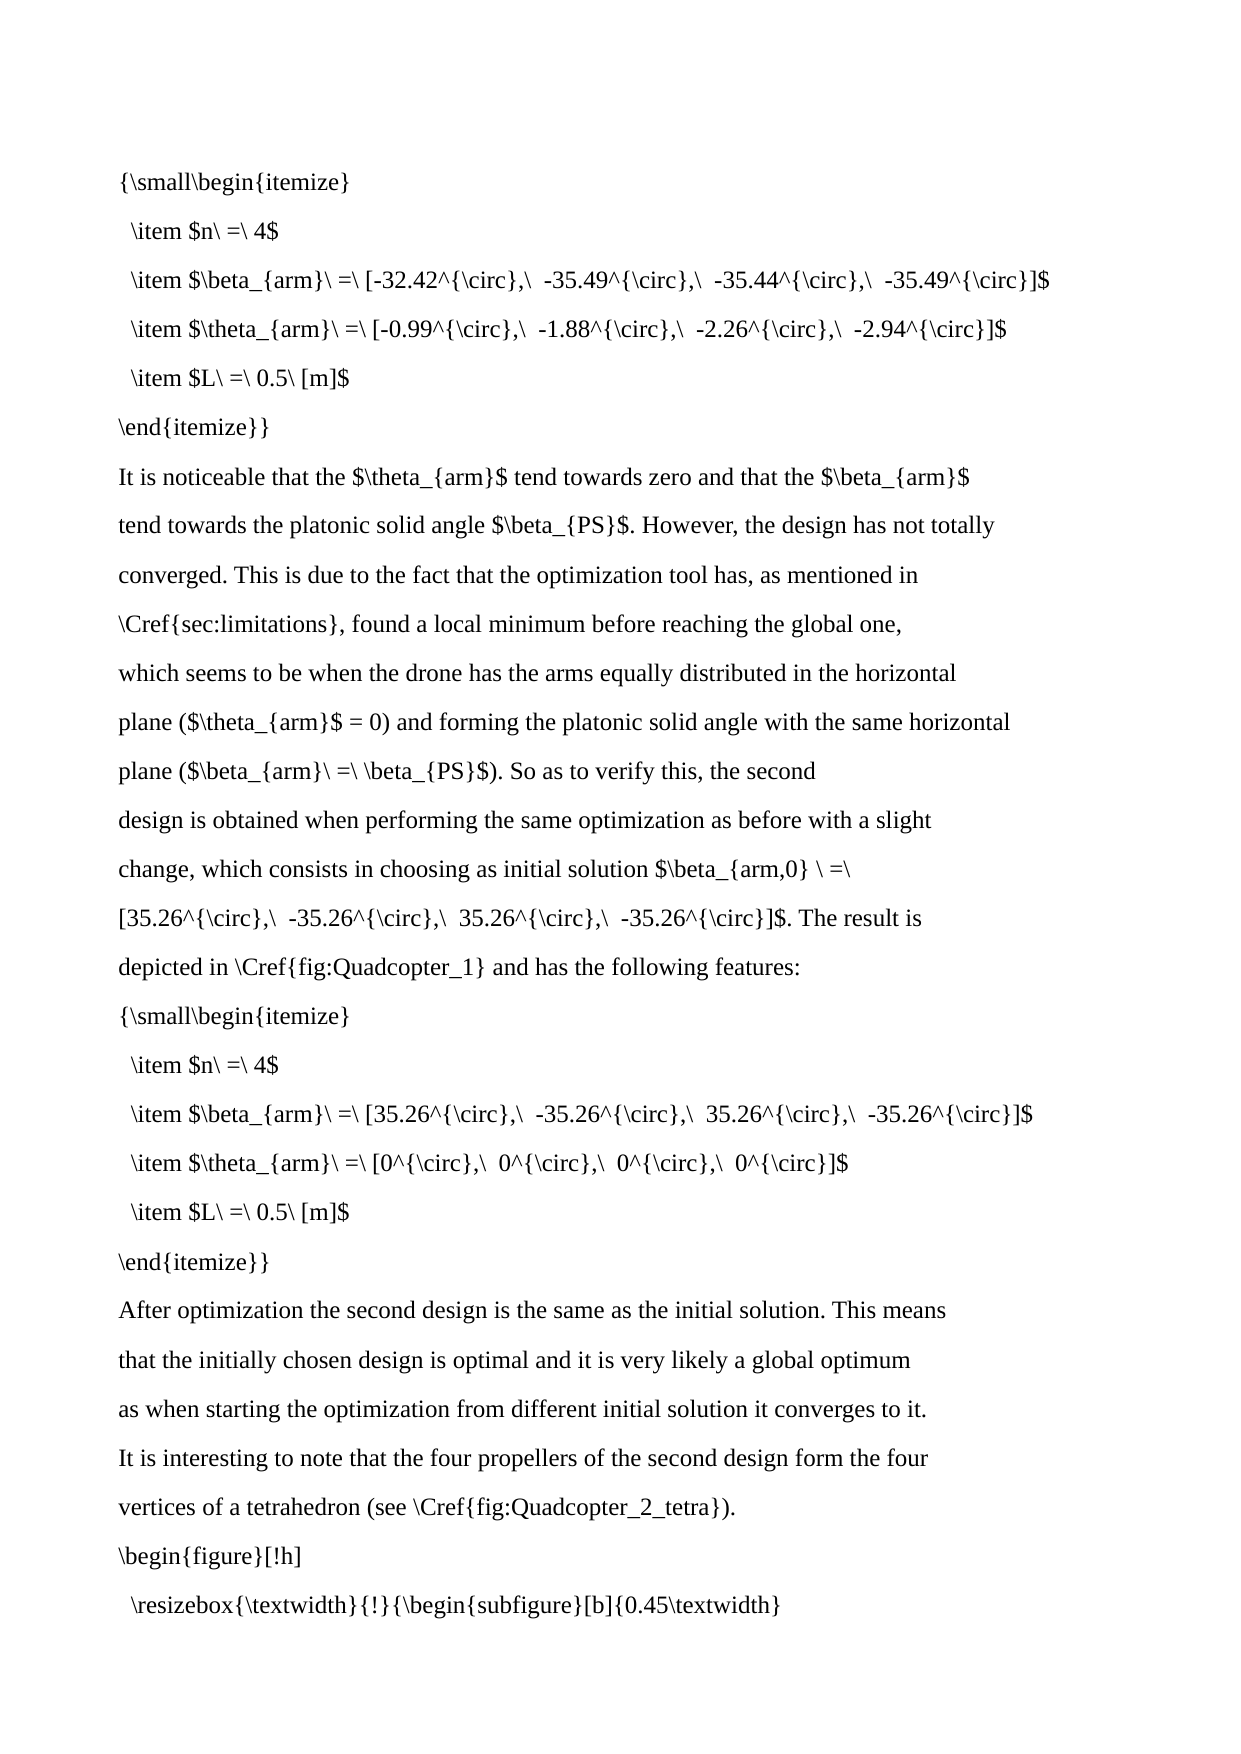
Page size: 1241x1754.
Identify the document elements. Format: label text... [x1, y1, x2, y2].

text After optimization the second design is the same as the initial solution. This means [118, 1296, 1122, 1324]
text tend towards the platonic solid angle $\beta_{PS}$. However, the design has not totally [118, 511, 1122, 539]
text \begin{figure}[!h] [118, 1541, 1122, 1570]
text which seems to be when the drone has the arms equally distributed in the horizontal [118, 658, 1122, 687]
text design is obtained when performing the same optimization as before with a slight [118, 805, 1122, 834]
text It is noticeable that the $\theta_{arm}$ tend towards zero and that the $\beta_{arm}$ [118, 462, 1122, 490]
text \item $\beta_{arm}\ =\ [35.26^{\circ},\ -35.26^{\circ},\ 35.26^{\circ},\ -35.26^{\circ}]$ [118, 1099, 1122, 1128]
text \item $L\ =\ 0.5\ [m]$ [118, 1197, 1122, 1226]
text \item $n\ =\ 4$ [118, 1050, 1122, 1079]
text vertices of a tetrahedron (see \Cref{fig:Quadcopter_2_tetra}). [118, 1492, 1122, 1521]
text depicted in \Cref{fig:Quadcopter_1} and has the following features: [118, 952, 1122, 981]
text \Cref{sec:limitations}, found a local minimum before reaching the global one, [118, 609, 1122, 637]
text plane ($\theta_{arm}$ = 0) and forming the platonic solid angle with the same horizontal [118, 707, 1122, 736]
text as when starting the optimization from different initial solution it converges to it. [118, 1394, 1122, 1422]
text \item $\beta_{arm}\ =\ [-32.42^{\circ},\ -35.49^{\circ},\ -35.44^{\circ},\ -35.49^{\circ}]$ [118, 265, 1122, 294]
text that the initially chosen design is optimal and it is very likely a global optimum [118, 1345, 1122, 1373]
text \item $\theta_{arm}\ =\ [0^{\circ},\ 0^{\circ},\ 0^{\circ},\ 0^{\circ}]$ [118, 1148, 1122, 1177]
text {\small\begin{itemize} [118, 167, 1122, 196]
text [35.26^{\circ},\ -35.26^{\circ},\ 35.26^{\circ},\ -35.26^{\circ}]$. The result is [118, 903, 1122, 932]
text \item $\theta_{arm}\ =\ [-0.99^{\circ},\ -1.88^{\circ},\ -2.26^{\circ},\ -2.94^{\circ}]$ [118, 314, 1122, 343]
text change, which consists in choosing as initial solution $\beta_{arm,0} \ =\ [118, 854, 1122, 883]
text converged. This is due to the fact that the optimization tool has, as mentioned in [118, 560, 1122, 588]
text \end{itemize}} [118, 412, 1122, 441]
text \resizebox{\textwidth}{!}{\begin{subfigure}[b]{0.45\textwidth} [118, 1590, 1122, 1619]
text It is interesting to note that the four propellers of the second design form the four [118, 1443, 1122, 1472]
text \item $L\ =\ 0.5\ [m]$ [118, 363, 1122, 392]
text \end{itemize}} [118, 1247, 1122, 1275]
text {\small\begin{itemize} [118, 1001, 1122, 1030]
text \item $n\ =\ 4$ [118, 216, 1122, 245]
text plane ($\beta_{arm}\ =\ \beta_{PS}$). So as to verify this, the second [118, 756, 1122, 785]
